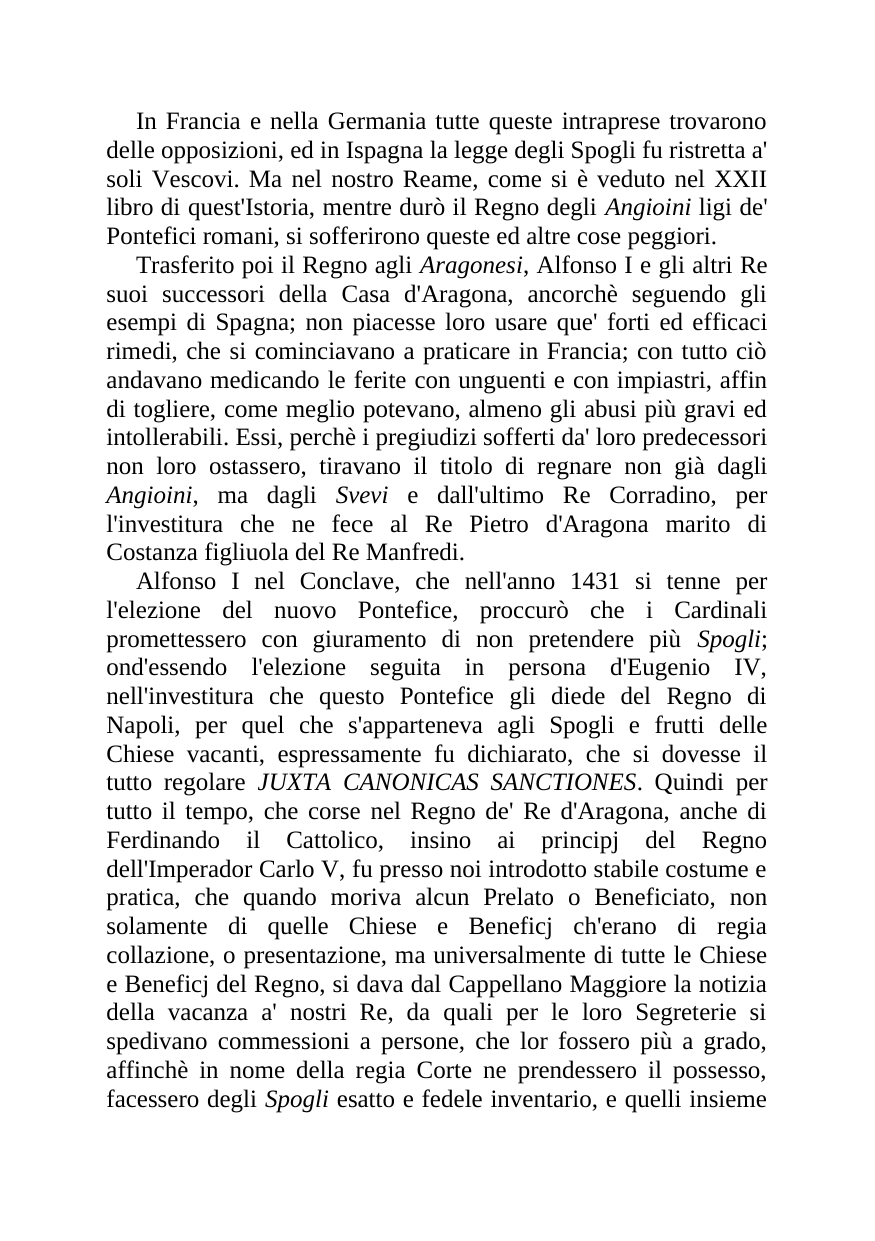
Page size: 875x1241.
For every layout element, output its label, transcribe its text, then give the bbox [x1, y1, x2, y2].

text Trasferito poi il Regno agli Aragonesi, Alfonso I e gli altri Re suoi successori della Casa d'Aragona, ancorchè seguendo gli esempi di Spagna; non piacesse loro usare que' forti ed efficaci rimedi, che si cominciavano a praticare in Francia; con tutto ciò andavano medicando le ferite con unguenti e con impiastri, affin di togliere, come meglio potevano, almeno gli abusi più gravi ed intollerabili. Essi, perchè i pregiudizi sofferti da' loro predecessori non loro ostassero, tiravano il titolo di regnare non già dagli Angioini, ma dagli Svevi e dall'ultimo Re Corradino, per l'investitura che ne fece al Re Pietro d'Aragona marito di Costanza figliuola del Re Manfredi. [106, 250, 768, 566]
text Alfonso I nel Conclave, che nell'anno 1431 si tenne per l'elezione del nuovo Pontefice, proccurò che i Cardinali promettessero con giuramento di non pretendere più Spogli; ond'essendo l'elezione seguita in persona d'Eugenio IV, nell'investitura che questo Pontefice gli diede del Regno di Napoli, per quel che s'apparteneva agli Spogli e frutti delle Chiese vacanti, espressamente fu dichiarato, che si dovesse il tutto regolare JUXTA CANONICAS SANCTIONES. Quindi per tutto il tempo, che corse nel Regno de' Re d'Aragona, anche di Ferdinando il Cattolico, insino ai principj del Regno dell'Imperador Carlo V, fu presso noi introdotto stabile costume e pratica, che quando moriva alcun Prelato o Beneficiato, non solamente di quelle Chiese e Beneficj ch'erano di regia collazione, o presentazione, ma universalmente di tutte le Chiese e Beneficj del Regno, si dava dal Cappellano Maggiore la notizia della vacanza a' nostri Re, da quali per le loro Segreterie si spedivano commessioni a persone, che lor fossero più a grado, affinchè in nome della regia Corte ne prendessero il possesso, facessero degli Spogli esatto e fedele inventario, e quelli insieme [106, 566, 768, 1112]
text In Francia e nella Germania tutte queste intraprese trovarono delle opposizioni, ed in Ispagna la legge degli Spogli fu ristretta a' soli Vescovi. Ma nel nostro Reame, come si è veduto nel XXII libro di quest'Istoria, mentre durò il Regno degli Angioini ligi de' Pontefici romani, si sofferirono queste ed altre cose peggiori. [106, 106, 768, 250]
